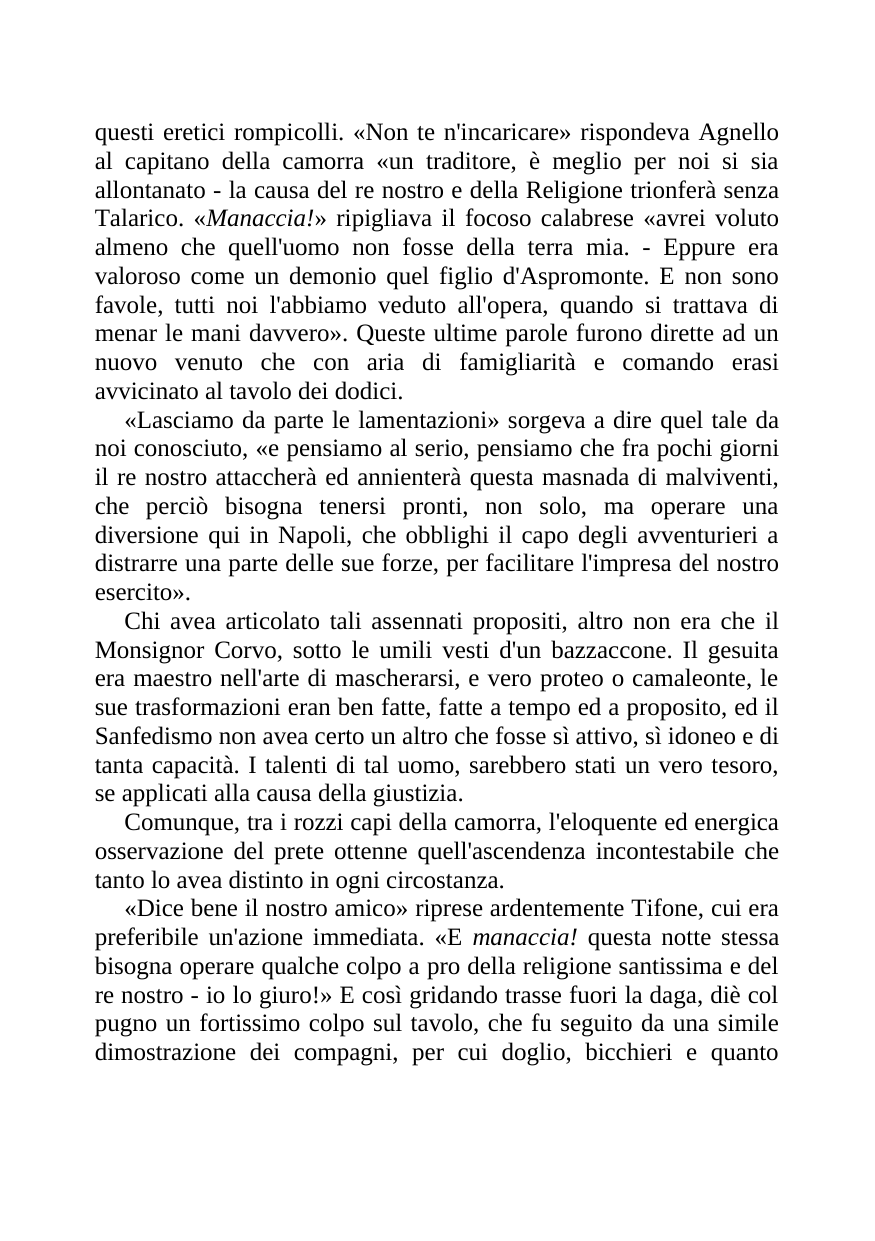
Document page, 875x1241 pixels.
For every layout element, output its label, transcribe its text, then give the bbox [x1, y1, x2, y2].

text Comunque, tra i rozzi capi della camorra, l'eloquente ed energica osservazione del prete ottenne quell'ascendenza incontestabile che tanto lo avea distinto in ogni circostanza. [94, 807, 779, 893]
text «Dice bene il nostro amico» riprese ardentemente Tifone, cui era preferibile un'azione immediata. «E manaccia! questa notte stessa bisogna operare qualche colpo a pro della religione santissima e del re nostro - io lo giuro!» E così gridando trasse fuori la daga, diè col pugno un fortissimo colpo sul tavolo, che fu seguito da una simile dimostrazione dei compagni, per cui doglio, bicchieri e quanto [94, 893, 779, 1066]
text questi eretici rompicolli. «Non te n'incaricare» rispondeva Agnello al capitano della camorra «un traditore, è meglio per noi si sia allontanato - la causa del re nostro e della Religione trionferà senza Talarico. «Manaccia!» ripigliava il focoso calabrese «avrei voluto almeno che quell'uomo non fosse della terra mia. - Eppure era valoroso come un demonio quel figlio d'Aspromonte. E non sono favole, tutti noi l'abbiamo veduto all'opera, quando si trattava di menar le mani davvero». Queste ultime parole furono dirette ad un nuovo venuto che con aria di famigliarità e comando erasi avvicinato al tavolo dei dodici. [94, 117, 779, 405]
text Chi avea articolato tali assennati propositi, altro non era che il Monsignor Corvo, sotto le umili vesti d'un bazzaccone. Il gesuita era maestro nell'arte di mascherarsi, e vero proteo o camaleonte, le sue trasformazioni eran ben fatte, fatte a tempo ed a proposito, ed il Sanfedismo non avea certo un altro che fosse sì attivo, sì idoneo e di tanta capacità. I talenti di tal uomo, sarebbero stati un vero tesoro, se applicati alla causa della giustizia. [94, 606, 779, 807]
text «Lasciamo da parte le lamentazioni» sorgeva a dire quel tale da noi conosciuto, «e pensiamo al serio, pensiamo che fra pochi giorni il re nostro attaccherà ed annienterà questa masnada di malviventi, che perciò bisogna tenersi pronti, non solo, ma operare una diversione qui in Napoli, che obblighi il capo degli avventurieri a distrarre una parte delle sue forze, per facilitare l'impresa del nostro esercito». [94, 405, 779, 606]
